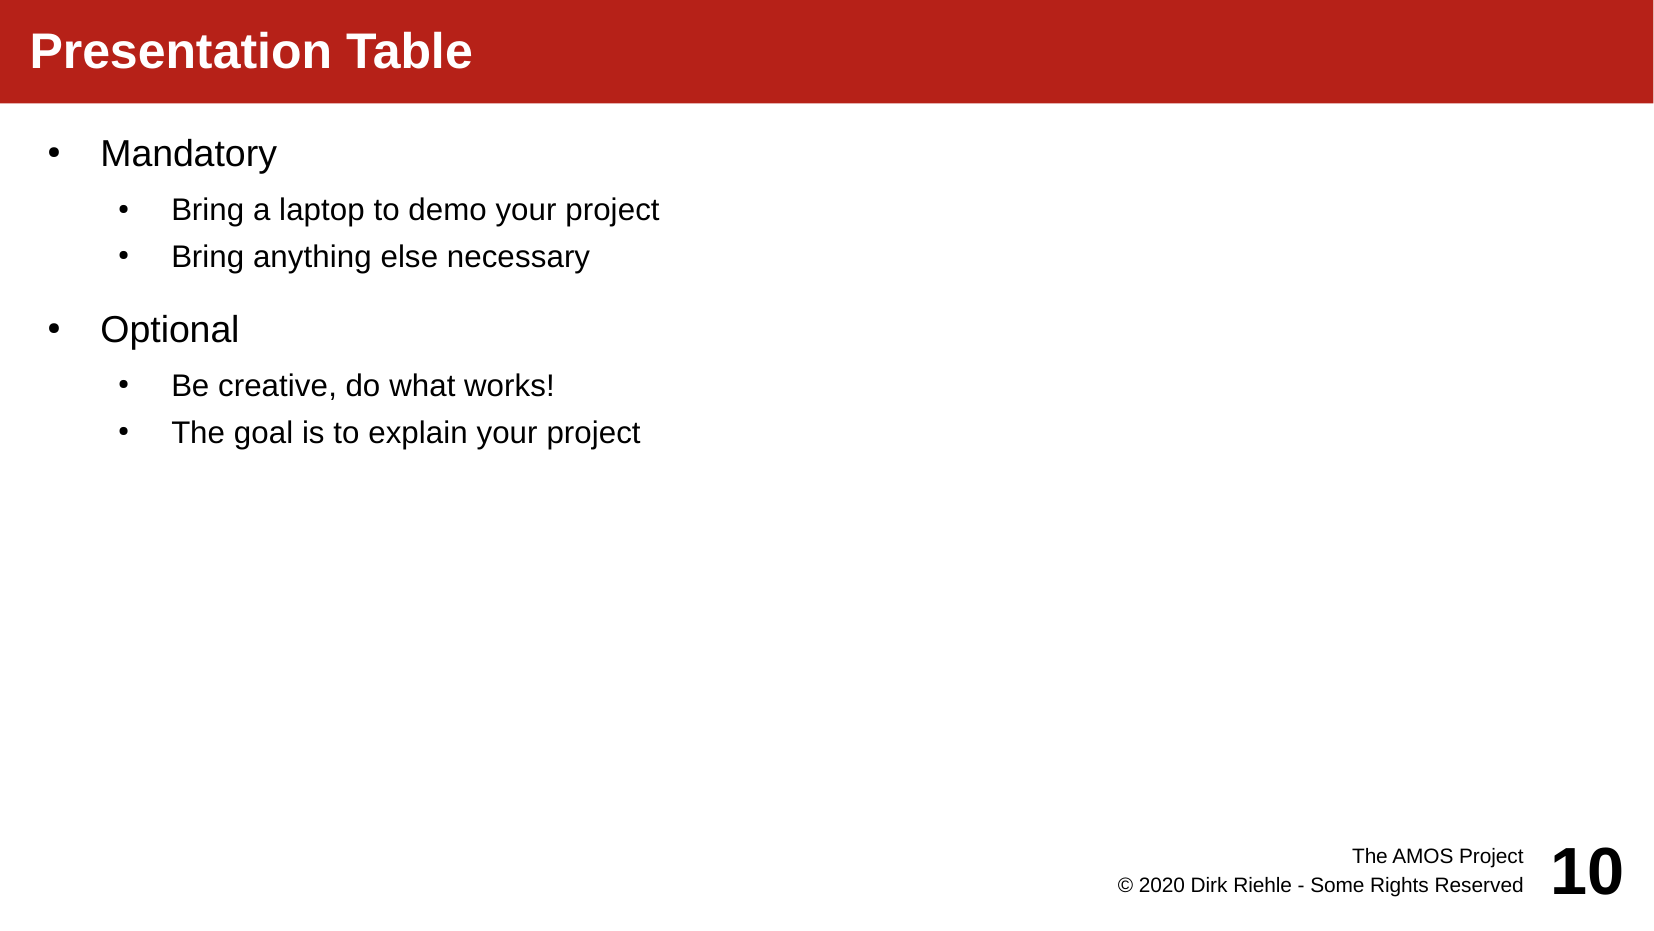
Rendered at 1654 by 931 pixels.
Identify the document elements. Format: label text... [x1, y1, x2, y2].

list Mandatory Bring a laptop to demo your project Bring anything else necessary Optional Be creative, do what works! The goal is to explain your project [29, 132, 1625, 798]
title Presentation Table [0, 0, 1654, 104]
